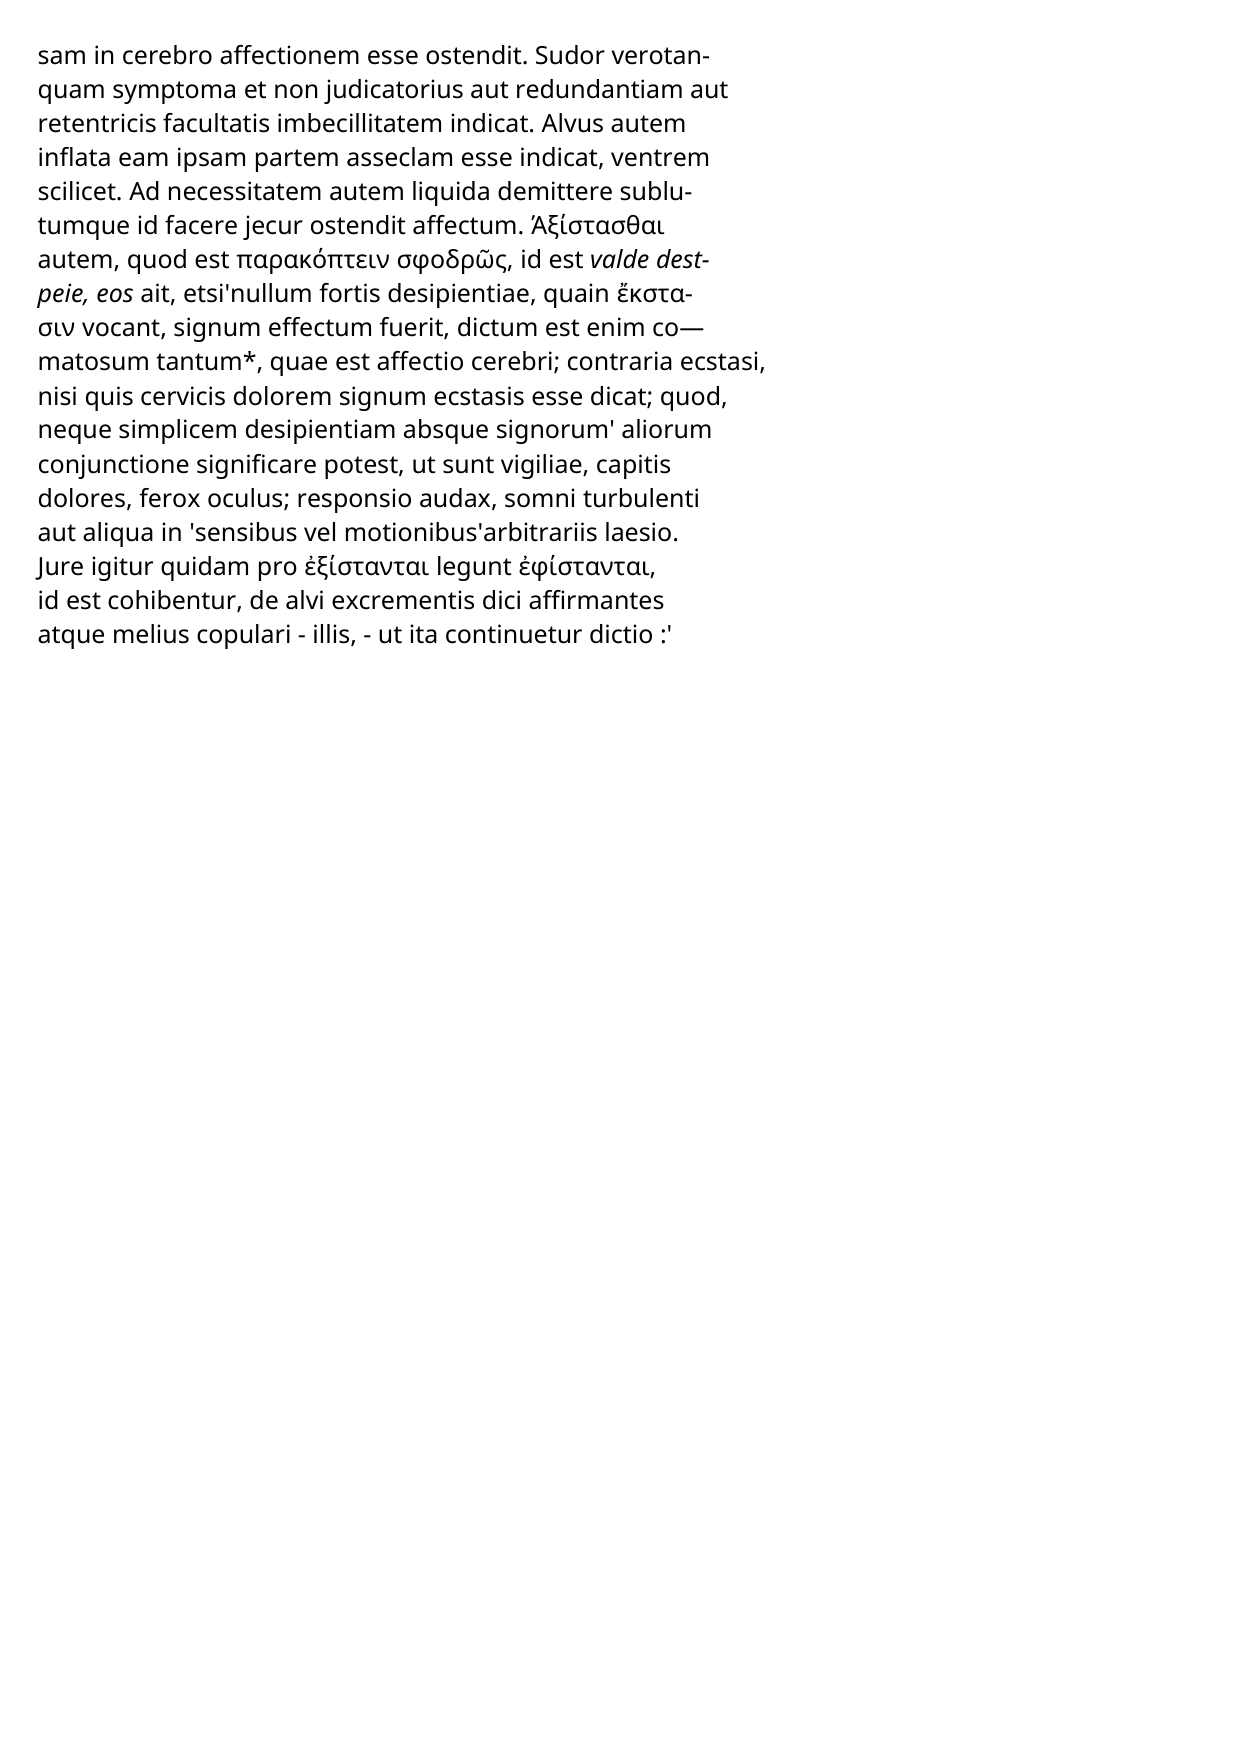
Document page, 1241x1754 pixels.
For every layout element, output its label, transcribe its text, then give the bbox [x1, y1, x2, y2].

text sam in cerebro affectionem esse ostendit. Sudor verotan- quam symptoma et non judicatorius aut redundantiam aut retentricis facultatis imbecillitatem indicat. Alvus autem inflata eam ipsam partem asseclam esse indicat, ventrem scilicet. Ad necessitatem autem liquida demittere sublu- tumque id facere jecur ostendit affectum. Άξίστασθαι autem, quod est παρακόπτειν σφοδρῶς, id est valde dest- peie, eos ait, etsi'nullum fortis desipientiae, quain ἔκστα- σιν vocant, signum effectum fuerit, dictum est enim co— matosum tantum*, quae est affectio cerebri; contraria ecstasi, nisi quis cervicis dolorem signum ecstasis esse dicat; quod, neque simplicem desipientiam absque signorum' aliorum conjunctione significare potest, ut sunt vigiliae, capitis dolores, ferox oculus; responsio audax, somni turbulenti aut aliqua in 'sensibus vel motionibus'arbitrariis laesio. Jure igitur quidam pro ἐξίστανται legunt ἐφίστανται, id est cohibentur, de alvi excrementis dici affirmantes atque melius copulari - illis, - ut ita continuetur dictio :' [37, 37, 1203, 651]
